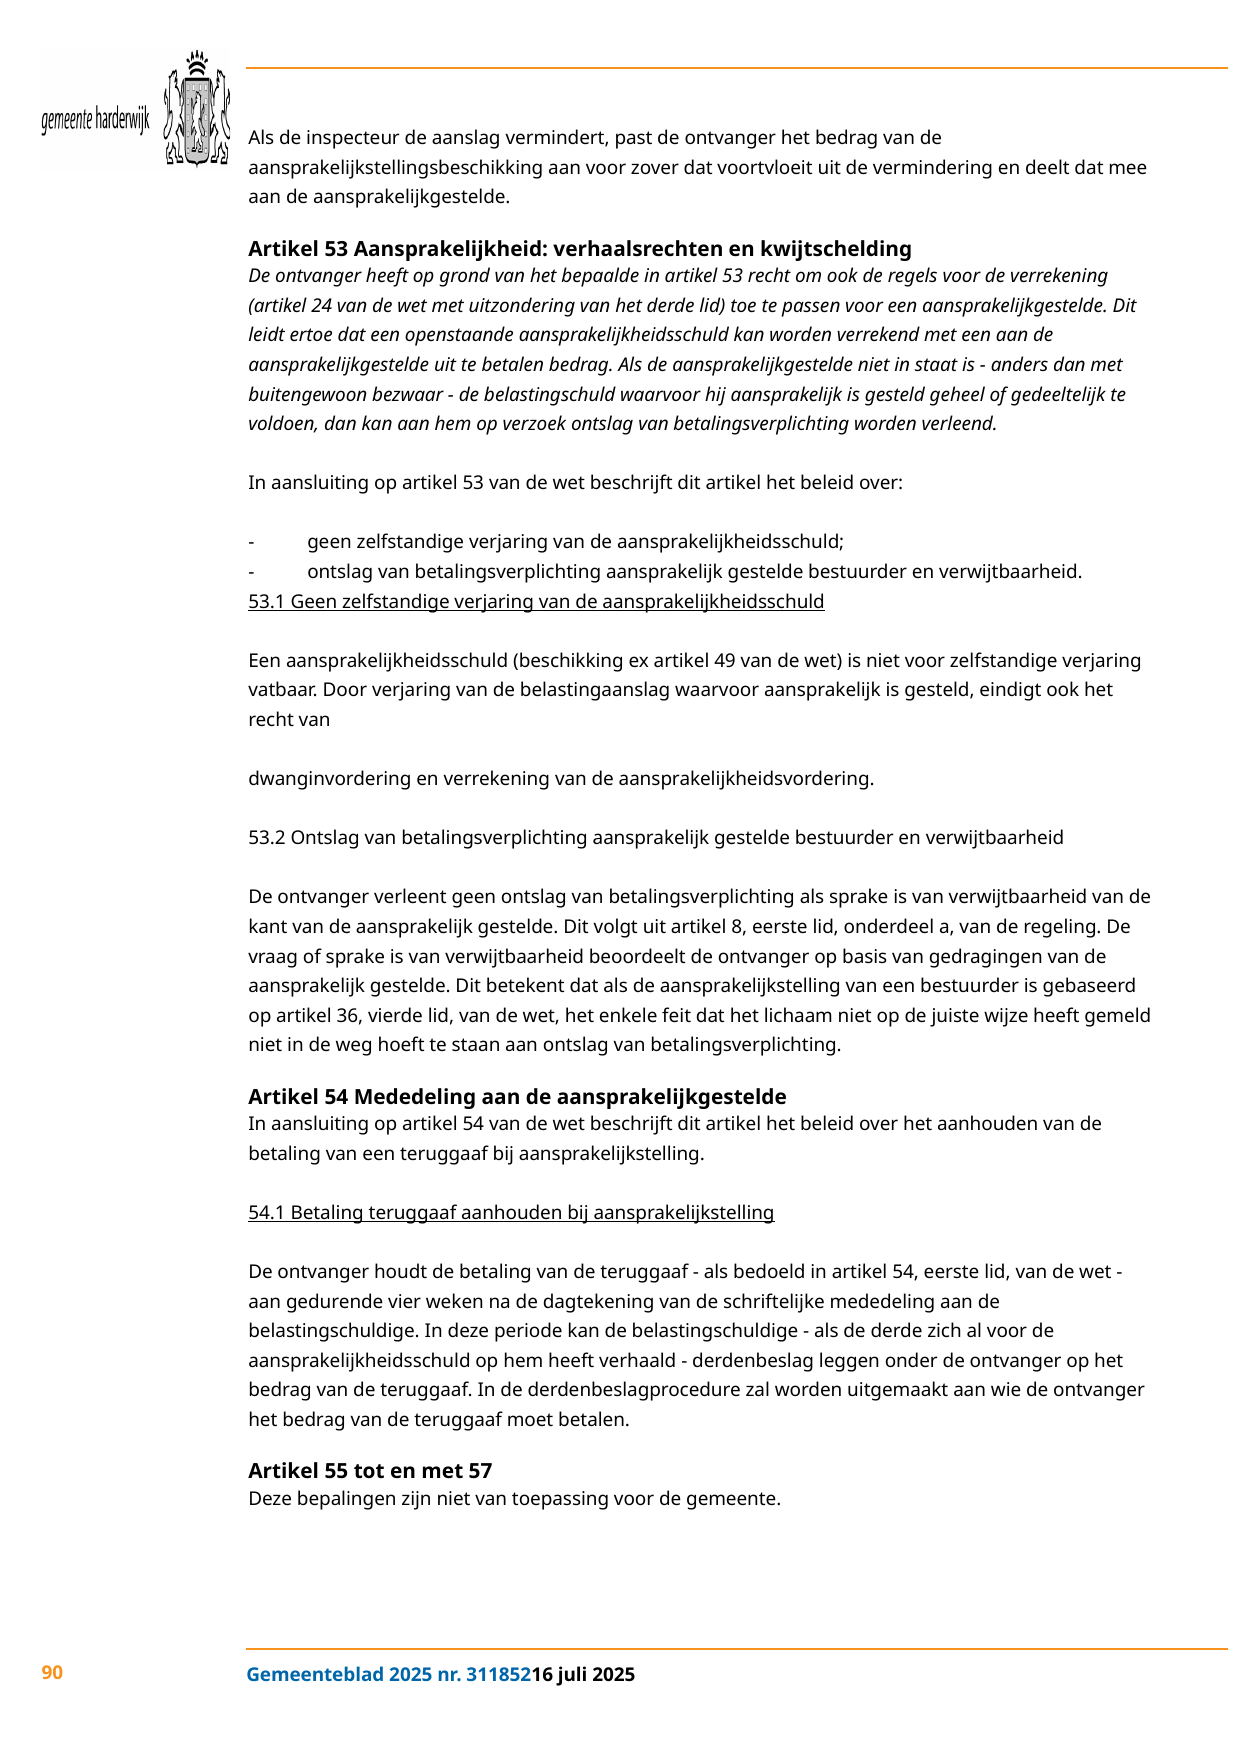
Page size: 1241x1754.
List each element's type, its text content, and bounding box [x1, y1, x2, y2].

text Deze bepalingen zijn niet van toepassing voor de gemeente. [248, 1485, 1152, 1511]
text Artikel 55 tot en met 57 [248, 1457, 1152, 1485]
text 54.1 Betaling teruggaaf aanhouden bij aansprakelijkstelling [248, 1199, 1152, 1225]
list geen zelfstandige verjaring van de aansprakelijkheidsschuld; [248, 529, 1152, 554]
text Artikel 54 Mededeling aan de aansprakelijkgestelde [248, 1082, 1152, 1110]
text In aansluiting op artikel 54 van de wet beschrijft dit artikel het beleid over het aanhouden van de betaling van een teruggaaf bij aansprakelijkstelling. [248, 1110, 1152, 1166]
text 53.2 Ontslag van betalingsverplichting aansprakelijk gestelde bestuurder en verwijtbaarheid [248, 824, 1152, 850]
text In aansluiting op artikel 53 van de wet beschrijft dit artikel het beleid over: [248, 469, 1152, 495]
text Een aansprakelijkheidsschuld (beschikking ex artikel 49 van de wet) is niet voor zelfstandige verjaring vatbaar. Door verjaring van de belastingaanslag waarvoor aansprakelijk is gesteld, eindigt ook het recht van [248, 647, 1152, 732]
text dwanginvordering en verrekening van de aansprakelijkheidsvordering. [248, 765, 1152, 791]
text De ontvanger heeft op grond van het bepaalde in artikel 53 recht om ook de regels voor de verrekening (artikel 24 van de wet met uitzondering van het derde lid) toe te passen voor een aansprakelijkgestelde. Dit leidt ertoe dat een openstaande aansprakelijkheidsschuld kan worden verrekend met een aan de aansprakelijkgestelde uit te betalen bedrag. Als de aansprakelijkgestelde niet in staat is - anders dan met buitengewoon bezwaar - de belastingschuld waarvoor hij aansprakelijk is gesteld geheel of gedeeltelijk te voldoen, dan kan aan hem op verzoek ontslag van betalingsverplichting worden verleend. [248, 262, 1152, 436]
list ontslag van betalingsverplichting aansprakelijk gestelde bestuurder en verwijtbaarheid. [248, 558, 1152, 584]
picture [41, 47, 231, 172]
text Als de inspecteur de aanslag vermindert, past de ontvanger het bedrag van de aansprakelijkstellingsbeschikking aan voor zover dat voortvloeit uit de vermindering en deelt dat mee aan de aansprakelijkgestelde. [248, 124, 1152, 209]
text 53.1 Geen zelfstandige verjaring van de aansprakelijkheidsschuld [248, 588, 1152, 613]
text De ontvanger houdt de betaling van de teruggaaf - als bedoeld in artikel 54, eerste lid, van de wet - aan gedurende vier weken na de dagtekening van de schriftelijke mededeling aan de belastingschuldige. In deze periode kan de belastingschuldige - als de derde zich al voor de aansprakelijkheidsschuld op hem heeft verhaald - derdenbeslag leggen onder de ontvanger op het bedrag van de teruggaaf. In de derdenbeslagprocedure zal worden uitgemaakt aan wie de ontvanger het bedrag van de teruggaaf moet betalen. [248, 1258, 1152, 1432]
text Artikel 53 Aansprakelijkheid: verhaalsrechten en kwijtschelding [248, 234, 1152, 262]
text De ontvanger verleent geen ontslag van betalingsverplichting als sprake is van verwijtbaarheid van de kant van de aansprakelijk gestelde. Dit volgt uit artikel 8, eerste lid, onderdeel a, van de regeling. De vraag of sprake is van verwijtbaarheid beoordeelt de ontvanger op basis van gedragingen van de aansprakelijk gestelde. Dit betekent dat als de aansprakelijkstelling van een bestuurder is gebaseerd op artikel 36, vierde lid, van de wet, het enkele feit dat het lichaam niet op de juiste wijze heeft gemeld niet in de weg hoeft te staan aan ontslag van betalingsverplichting. [248, 884, 1152, 1057]
